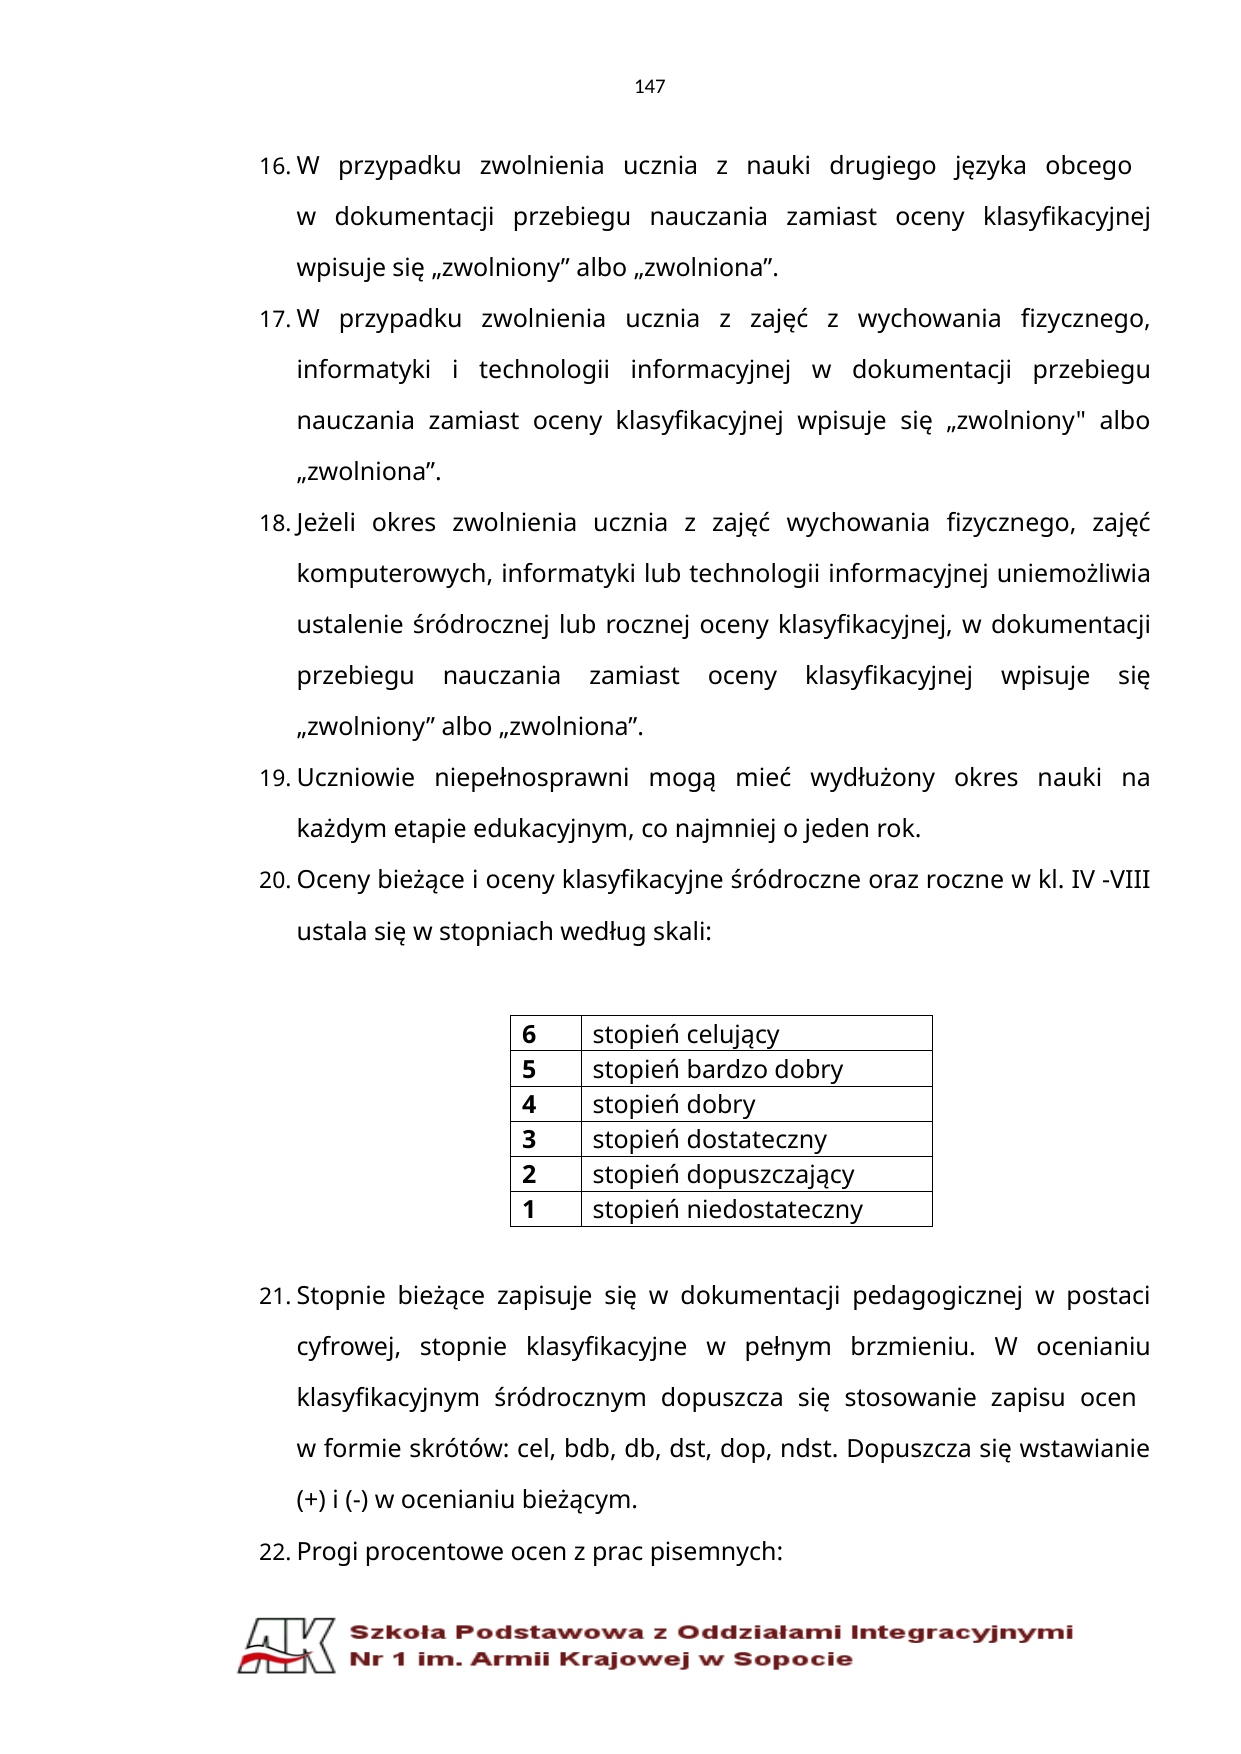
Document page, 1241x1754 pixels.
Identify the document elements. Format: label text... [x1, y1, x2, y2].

table_cell 1 [511, 1192, 581, 1226]
table_header 6 [511, 1016, 581, 1050]
table_cell stopień dostateczny [582, 1122, 932, 1156]
table_cell 2 [511, 1157, 581, 1191]
list W przypadku zwolnienia ucznia z zajęć z wychowania fizycznego, informatyki i technologii informacyjnej w dokumentacji przebiegu nauczania zamiast oceny klasyfikacyjnej wpisuje się „zwolniony" albo „zwolniona”. [259, 301, 1152, 488]
table_header stopień celujący [582, 1016, 932, 1050]
table_cell stopień niedostateczny [582, 1192, 932, 1226]
list W przypadku zwolnienia ucznia z nauki drugiego języka obcego w dokumentacji przebiegu nauczania zamiast oceny klasyfikacyjnej wpisuje się „zwolniony” albo „zwolniona”. [259, 148, 1152, 284]
table_cell stopień dobry [582, 1087, 932, 1121]
list Progi procentowe ocen z prac pisemnych: [259, 1533, 1152, 1567]
list Jeżeli okres zwolnienia ucznia z zajęć wychowania fizycznego, zajęć komputerowych, informatyki lub technologii informacyjnej uniemożliwia ustalenie śródrocznej lub rocznej oceny klasyfikacyjnej, w dokumentacji przebiegu nauczania zamiast oceny klasyfikacyjnej wpisuje się „zwolniony” albo „zwolniona”. [259, 505, 1152, 743]
table_cell 3 [511, 1122, 581, 1156]
table_cell 5 [511, 1051, 581, 1086]
list Oceny bieżące i oceny klasyfikacyjne śródroczne oraz roczne w kl. IV -VIII ustala się w stopniach według skali: [259, 862, 1152, 947]
table_cell stopień bardzo dobry [582, 1051, 932, 1086]
picture [236, 1611, 1122, 1680]
list Stopnie bieżące zapisuje się w dokumentacji pedagogicznej w postaci cyfrowej, stopnie klasyfikacyjne w pełnym brzmieniu. W ocenianiu klasyfikacyjnym śródrocznym dopuszcza się stosowanie zapisu ocen w formie skrótów: cel, bdb, db, dst, dop, ndst. Dopuszcza się wstawianie (+) i (-) w ocenianiu bieżącym. [259, 1278, 1152, 1516]
table_cell stopień dopuszczający [582, 1157, 932, 1191]
table_cell 4 [511, 1087, 581, 1121]
list Uczniowie niepełnosprawni mogą mieć wydłużony okres nauki na każdym etapie edukacyjnym, co najmniej o jeden rok. [259, 760, 1152, 845]
